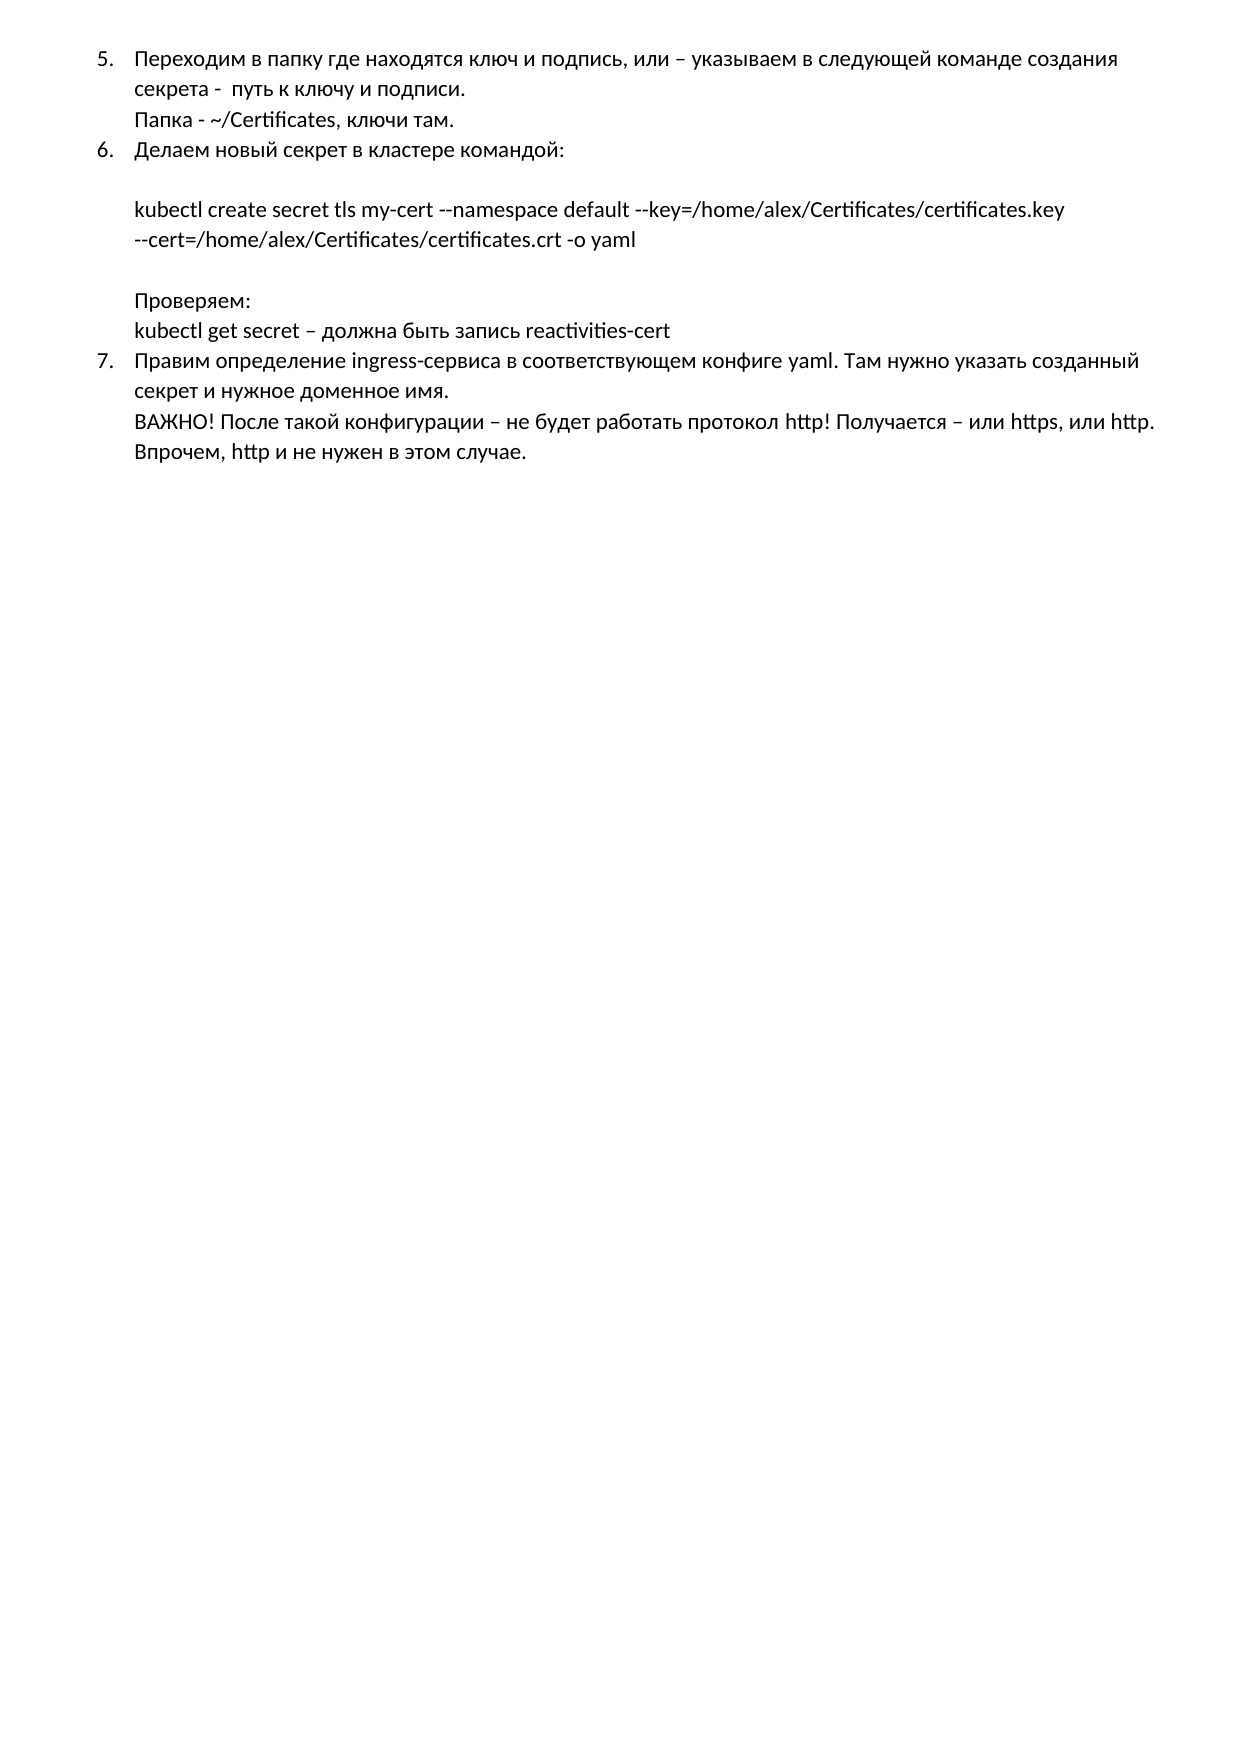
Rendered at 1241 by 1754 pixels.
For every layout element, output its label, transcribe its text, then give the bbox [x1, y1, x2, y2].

list Папка - ~/Certificates, ключи там. [134, 105, 1181, 133]
list Проверяем: [134, 286, 1181, 314]
list kubectl create secret tls my-cert --namespace default --key=/home/alex/Certificates/certificates.key --cert=/home/alex/Certificates/certificates.crt -o yaml [134, 195, 1181, 254]
list Делаем новый секрет в кластере командой: [97, 135, 1181, 163]
list ВАЖНО! После такой конфигурации – не будет работать протокол http! Получается – или https, или http. Впрочем, http и не нужен в этом случае. [134, 407, 1181, 465]
list Правим определение ingress-сервиса в соответствующем конфиге yaml. Там нужно указать созданный секрет и нужное доменное имя. [97, 346, 1181, 405]
list Переходим в папку где находятся ключ и подпись, или – указываем в следующей команде создания секрета - путь к ключу и подписи. [97, 44, 1181, 103]
list kubectl get secret – должна быть запись reactivities-cert [134, 316, 1181, 344]
